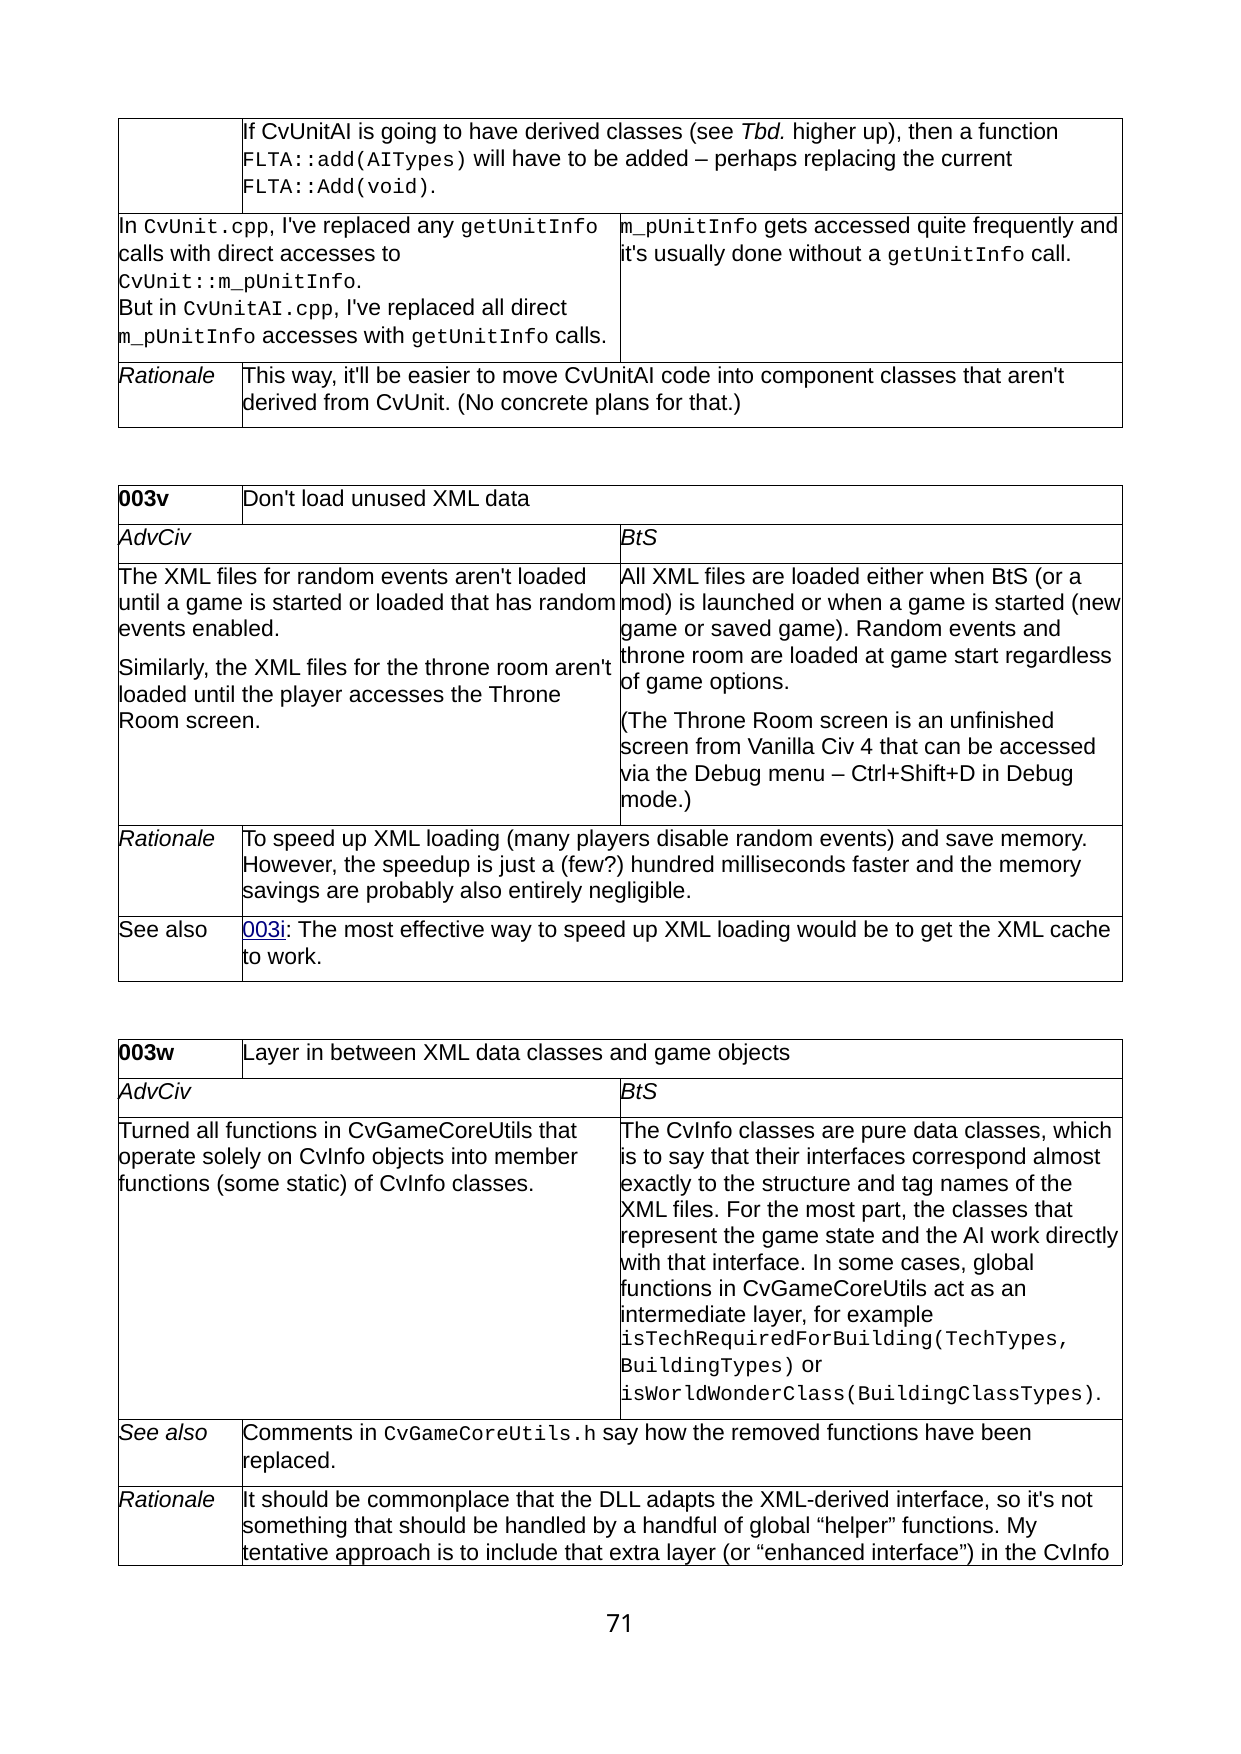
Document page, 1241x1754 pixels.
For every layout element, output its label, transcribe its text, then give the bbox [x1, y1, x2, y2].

table_cell It should be commonplace that the DLL adapts the XML-derived interface, so it's not something that should be handled by a handful of global “helper” functions. My tentative approach is to include that extra layer (or “enhanced interface”) in the CvInfo [243, 1487, 1122, 1565]
table_cell All XML files are loaded either when BtS (or a mod) is launched or when a game is started (new game or saved game). Random events and throne room are loaded at game start regardless of game options. (The Throne Room screen is an unfinished screen from Vanilla Civ 4 that can be accessed via the Debug menu – Ctrl+Shift+D in Debug mode.) [621, 564, 1122, 825]
table_cell BtS [621, 1079, 1122, 1117]
table_header Don't load unused XML data [243, 486, 1122, 524]
table_header 003v [119, 486, 242, 524]
table_cell The XML files for random events aren't loaded until a game is started or loaded that has random events enabled. Similarly, the XML files for the throne room aren't loaded until the player accesses the Throne Room screen. [119, 564, 620, 825]
table_cell This way, it'll be easier to move CvUnitAI code into component classes that aren't derived from CvUnit. (No concrete plans for that.) [243, 363, 1122, 427]
table_header 003w [119, 1040, 242, 1078]
table_cell [119, 119, 242, 212]
table_cell Rationale [119, 826, 242, 916]
table_cell Comments in CvGameCoreUtils.h say how the removed functions have been replaced. [243, 1420, 1122, 1486]
table_cell Rationale [119, 363, 242, 427]
table_cell See also [119, 917, 242, 981]
table_cell Turned all functions in CvGameCoreUtils that operate solely on CvInfo objects into member functions (some static) of CvInfo classes. [119, 1118, 620, 1419]
table_cell The CvInfo classes are pure data classes, which is to say that their interfaces correspond almost exactly to the structure and tag names of the XML files. For the most part, the classes that represent the game state and the AI work directly with that interface. In some cases, global functions in CvGameCoreUtils act as an intermediate layer, for example isTechRequiredForBuilding(TechTypes, BuildingTypes) or isWorldWonderClass(BuildingClassTypes). [621, 1118, 1122, 1419]
table_cell BtS [621, 525, 1122, 563]
table_cell m_pUnitInfo gets accessed quite frequently and it's usually done without a getUnitInfo call. [621, 214, 1122, 362]
table_header Layer in between XML data classes and game objects [243, 1040, 1122, 1078]
table_cell AdvCiv [119, 1079, 620, 1117]
table_cell Rationale [119, 1487, 242, 1565]
table_cell See also [119, 1420, 242, 1486]
table_cell If CvUnitAI is going to have derived classes (see Tbd. higher up), then a function FLTA::add(AITypes) will have to be added – perhaps replacing the current FLTA::Add(void). [243, 119, 1122, 212]
table_cell In CvUnit.cpp, I've replaced any getUnitInfo calls with direct accesses to CvUnit::m_pUnitInfo. But in CvUnitAI.cpp, I've replaced all direct m_pUnitInfo accesses with getUnitInfo calls. [119, 214, 620, 362]
table_cell 003i: The most effective way to speed up XML loading would be to get the XML cache to work. [243, 917, 1122, 981]
table_cell AdvCiv [119, 525, 620, 563]
table_cell To speed up XML loading (many players disable random events) and save memory. However, the speedup is just a (few?) hundred milliseconds faster and the memory savings are probably also entirely negligible. [243, 826, 1122, 916]
